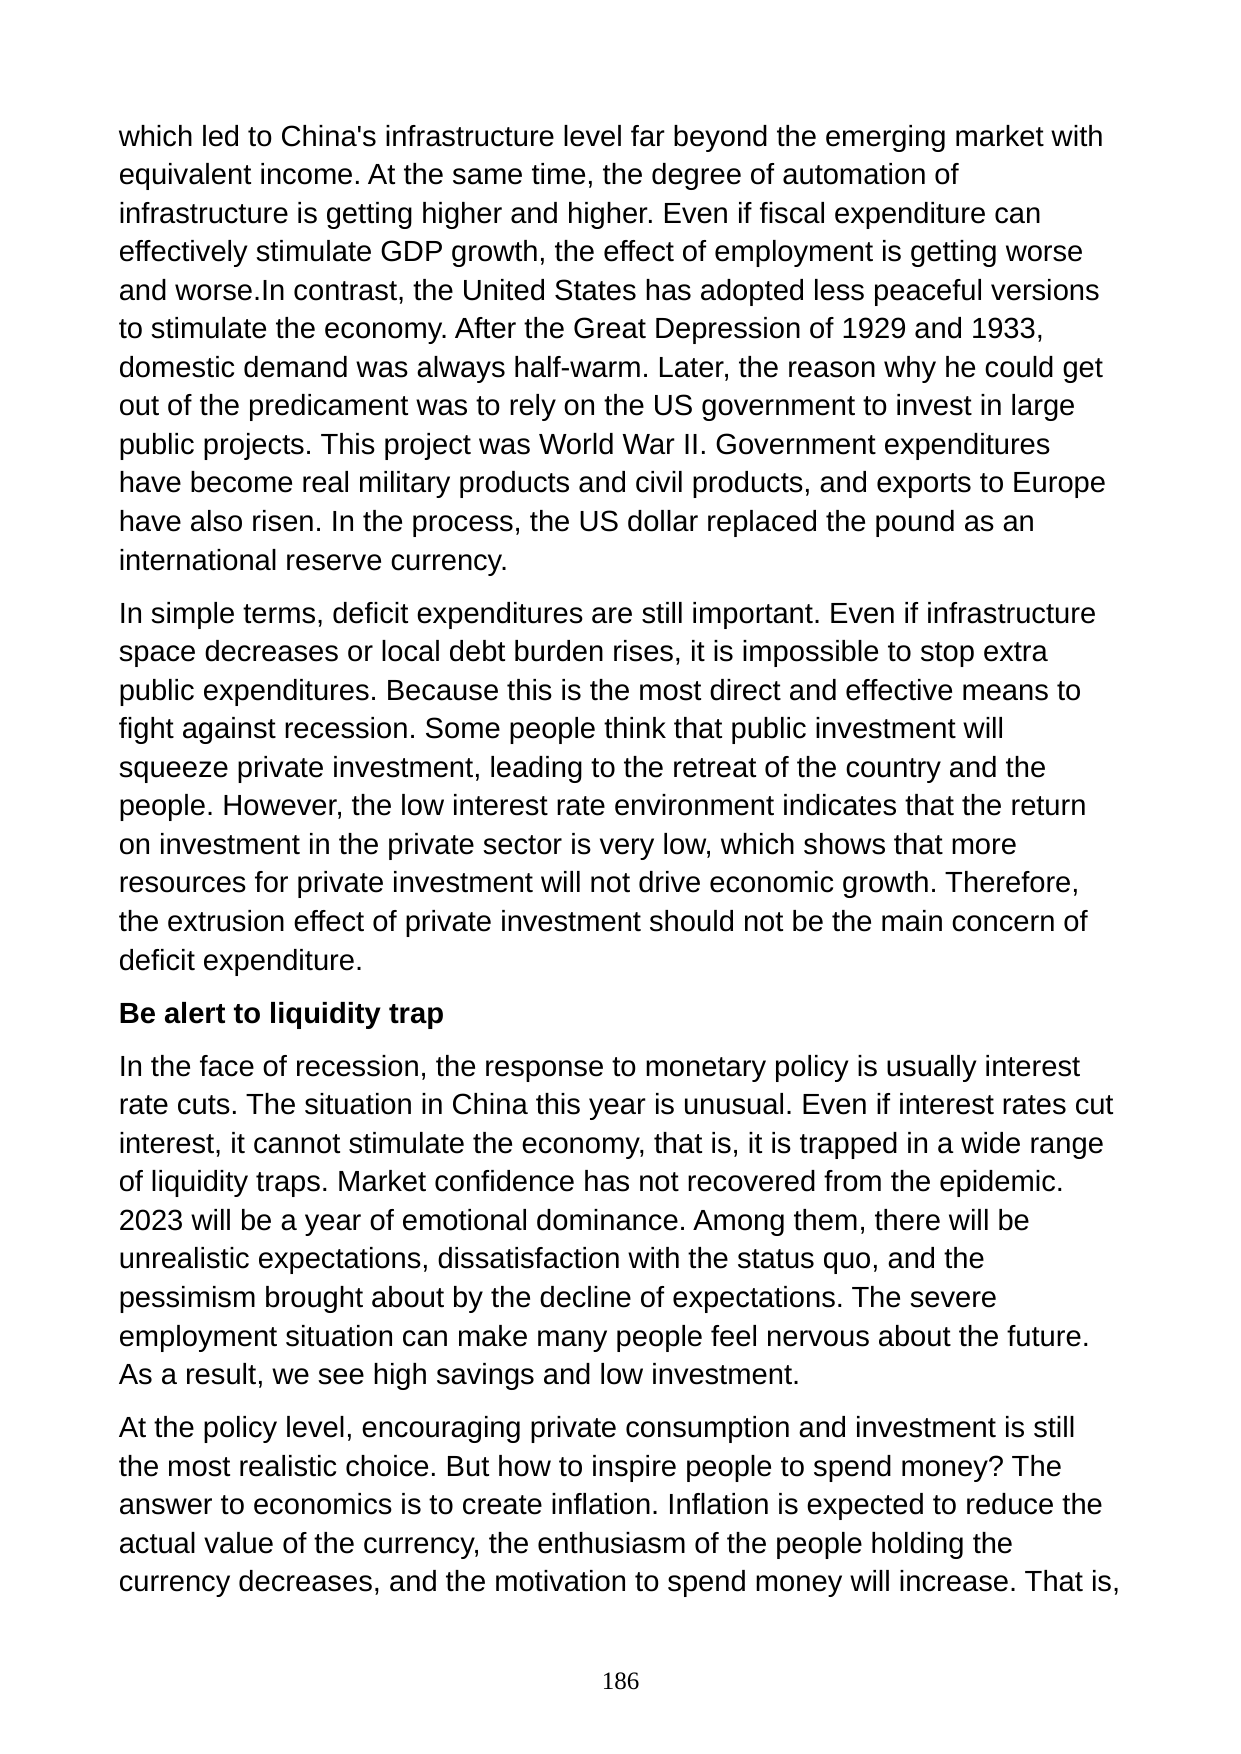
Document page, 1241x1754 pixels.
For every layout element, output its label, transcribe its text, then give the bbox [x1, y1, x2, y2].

text At the policy level, encouraging private consumption and investment is still the most realistic choice. But how to inspire people to spend money? The answer to economics is to create inflation. Inflation is expected to reduce the actual value of the currency, the enthusiasm of the people holding the currency decreases, and the motivation to spend money will increase. That is, [118, 1410, 1122, 1598]
text In the face of recession, the response to monetary policy is usually interest rate cuts. The situation in China this year is unusual. Even if interest rates cut interest, it cannot stimulate the economy, that is, it is trapped in a wide range of liquidity traps. Market confidence has not recovered from the epidemic. 2023 will be a year of emotional dominance. Among them, there will be unrealistic expectations, dissatisfaction with the status quo, and the pessimism brought about by the decline of expectations. The severe employment situation can make many people feel nervous about the future. As a result, we see high savings and low investment. [118, 1049, 1122, 1391]
text Be alert to liquidity trap [118, 996, 1122, 1029]
text In simple terms, deficit expenditures are still important. Even if infrastructure space decreases or local debt burden rises, it is impossible to stop extra public expenditures. Because this is the most direct and effective means to fight against recession. Some people think that public investment will squeeze private investment, leading to the retreat of the country and the people. However, the low interest rate environment indicates that the return on investment in the private sector is very low, which shows that more resources for private investment will not drive economic growth. Therefore, the extrusion effect of private investment should not be the main concern of deficit expenditure. [118, 596, 1122, 976]
text which led to China's infrastructure level far beyond the emerging market with equivalent income. At the same time, the degree of automation of infrastructure is getting higher and higher. Even if fiscal expenditure can effectively stimulate GDP growth, the effect of employment is getting worse and worse.In contrast, the United States has adopted less peaceful versions to stimulate the economy. After the Great Depression of 1929 and 1933, domestic demand was always half-warm. Later, the reason why he could get out of the predicament was to rely on the US government to invest in large public projects. This project was World War II. Government expenditures have become real military products and civil products, and exports to Europe have also risen. In the process, the US dollar replaced the pound as an international reserve currency. [118, 118, 1122, 576]
